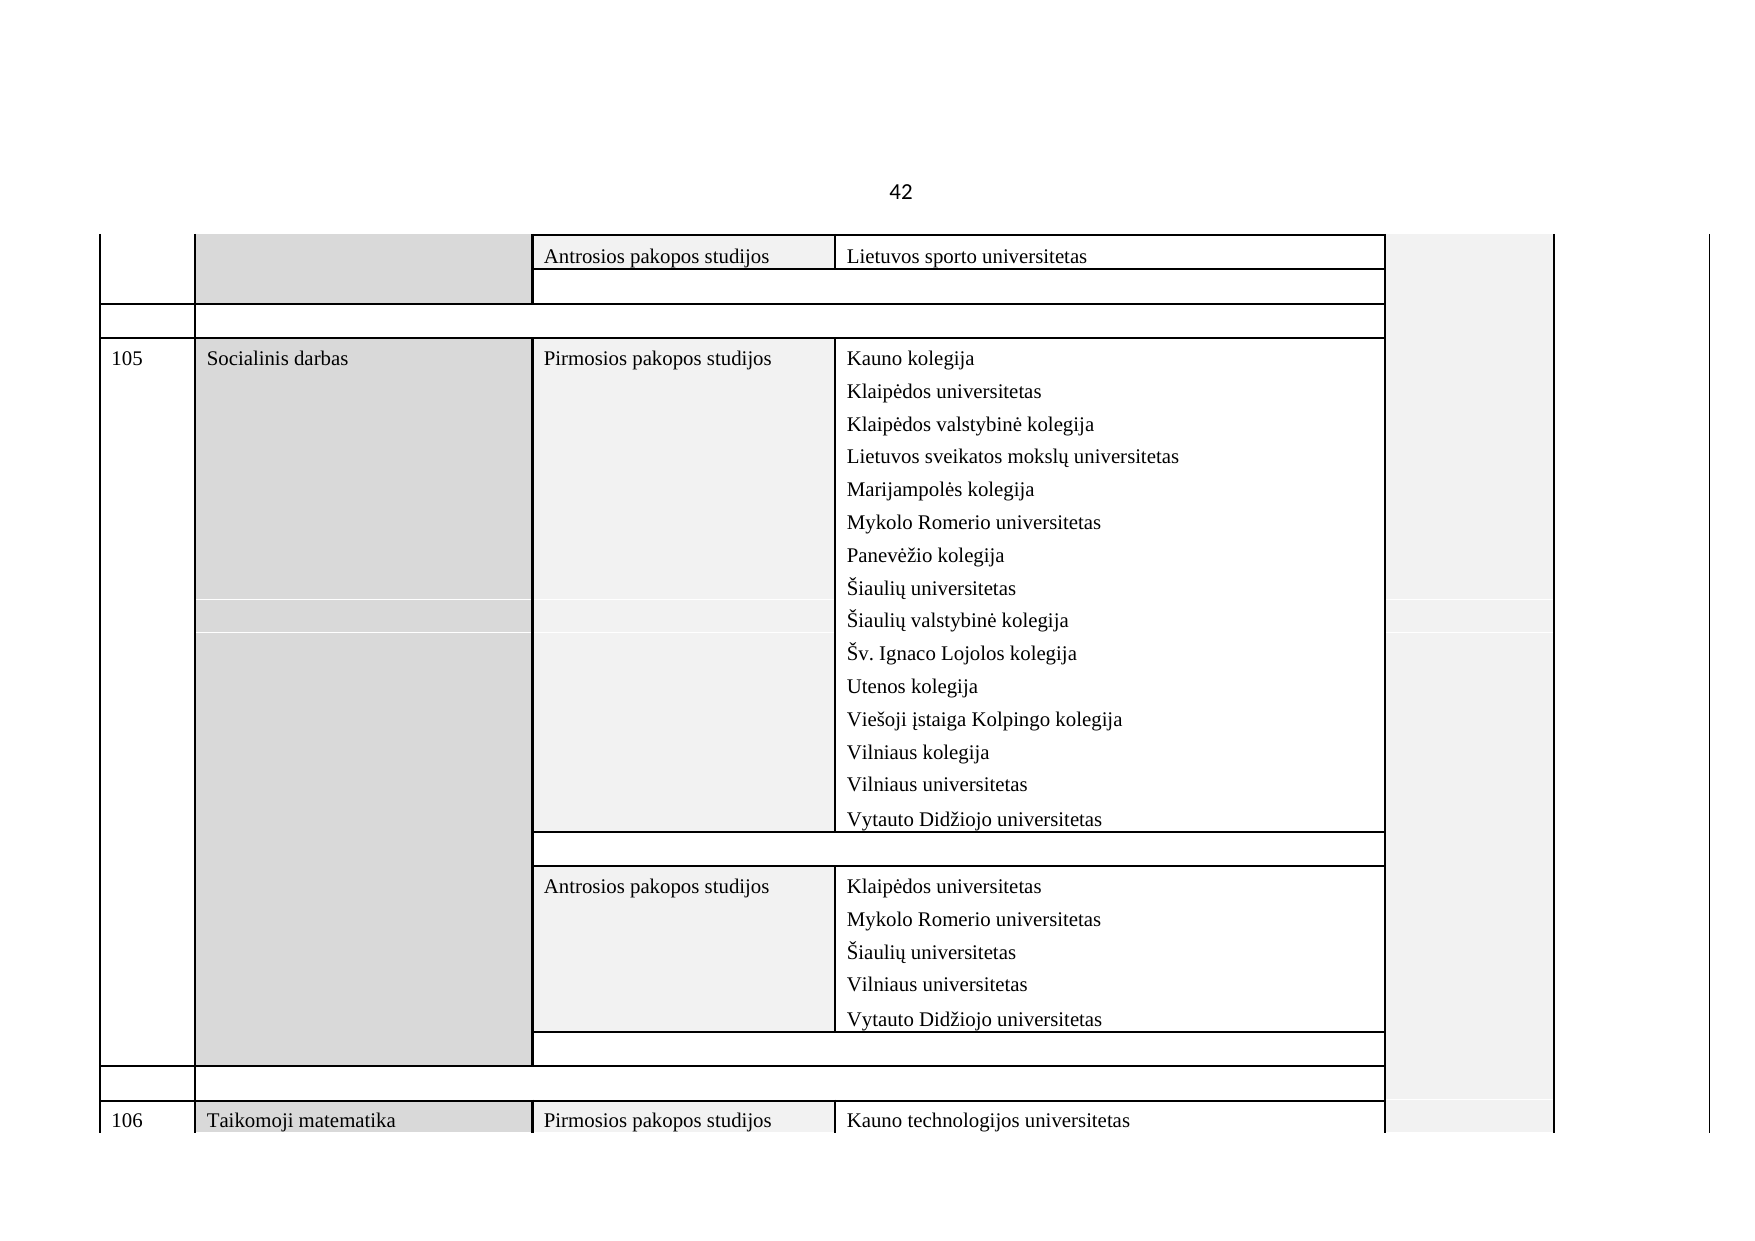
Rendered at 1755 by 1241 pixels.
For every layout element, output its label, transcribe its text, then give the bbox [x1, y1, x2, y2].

table_cell [1555, 1065, 1709, 1099]
table_cell [1555, 665, 1709, 698]
table_cell [196, 268, 531, 303]
table_cell Antrosios pakopos studijos [534, 867, 834, 898]
table_cell [196, 731, 531, 764]
table_cell [196, 600, 531, 632]
table_cell [835, 1067, 1384, 1099]
table_cell Antrosios pakopos studijos Suma [534, 1033, 1384, 1065]
table_cell [101, 665, 194, 698]
table_cell Vilniaus universitetas [836, 764, 1384, 796]
table_cell [1386, 501, 1553, 534]
table_cell [101, 234, 194, 268]
table_cell [534, 698, 834, 731]
table_cell [196, 534, 531, 567]
table_cell [196, 865, 531, 898]
table_cell Lietuvos sporto universitetas [836, 236, 1384, 268]
table_cell [1555, 898, 1709, 931]
table_cell [1386, 370, 1553, 403]
table_cell Šiaulių universitetas [836, 931, 1384, 964]
table_cell Panevėžio kolegija [836, 534, 1384, 567]
table_cell [101, 403, 194, 436]
table_cell [1555, 303, 1709, 337]
table_cell [196, 898, 531, 931]
table_cell [196, 436, 531, 468]
table_cell [1555, 698, 1709, 731]
table_cell [1386, 865, 1553, 898]
table_cell [534, 665, 834, 698]
table_cell Lietuvos sveikatos mokslų universitetas [836, 436, 1384, 468]
table_cell [101, 898, 194, 931]
table_cell [101, 534, 194, 567]
table_cell [534, 898, 834, 931]
table_cell [196, 698, 531, 731]
table_cell [1386, 665, 1553, 698]
table_cell Šiaulių valstybinė kolegija [836, 600, 1384, 632]
table_cell [101, 764, 194, 796]
table_cell [1555, 964, 1709, 996]
table_cell [534, 996, 834, 1031]
table_cell [101, 731, 194, 764]
table_cell [196, 764, 531, 796]
table_cell [196, 567, 531, 599]
table_cell [1555, 468, 1709, 501]
table_cell Mykolo Romerio universitetas [836, 501, 1384, 534]
table_cell [196, 501, 531, 534]
table_cell Kauno kolegija [836, 339, 1384, 370]
table_cell [101, 436, 194, 468]
table_cell Antrosios pakopos studijos Suma [534, 270, 1384, 303]
table_cell [534, 964, 834, 996]
table_cell Taikomoji matematika [196, 1102, 531, 1132]
table_cell [1386, 898, 1553, 931]
table_cell [196, 665, 531, 698]
table_cell Vytauto Didžiojo universitetas [836, 796, 1384, 831]
table_cell [1555, 234, 1709, 268]
table_cell [1386, 1100, 1553, 1132]
table_cell Kauno technologijos universitetas [836, 1102, 1384, 1132]
table_cell [196, 831, 531, 865]
table_cell 106 [101, 1102, 194, 1132]
table_cell [196, 403, 531, 436]
table_cell [1386, 303, 1553, 337]
table_cell [1386, 234, 1553, 268]
table_cell Pirmosios pakopos studijos [534, 1102, 834, 1132]
table_cell [101, 501, 194, 534]
table_cell [101, 305, 194, 337]
table_cell [1386, 600, 1553, 632]
table_cell [1555, 337, 1709, 370]
table_cell [1386, 633, 1553, 665]
table_cell [534, 731, 834, 764]
table_cell [1386, 534, 1553, 567]
table_cell [1555, 796, 1709, 831]
table_cell [101, 468, 194, 501]
table_cell Socialinis darbas [196, 339, 531, 370]
table_cell [101, 698, 194, 731]
table_cell [1555, 1100, 1709, 1132]
table_cell [1386, 436, 1553, 468]
table_cell [1555, 436, 1709, 468]
table_cell [534, 764, 834, 796]
table_cell Marijampolės kolegija [836, 468, 1384, 501]
table_cell [101, 931, 194, 964]
table_cell [1386, 698, 1553, 731]
table_cell [101, 1031, 194, 1065]
table_cell [1555, 633, 1709, 665]
table_cell [1555, 764, 1709, 796]
table_cell [534, 370, 834, 403]
table_cell [196, 1031, 531, 1065]
table_cell [1386, 964, 1553, 996]
table_cell [1555, 865, 1709, 898]
table_cell [1386, 567, 1553, 599]
table_cell Klaipėdos universitetas [836, 370, 1384, 403]
table_cell [1386, 996, 1553, 1031]
table_cell [196, 964, 531, 996]
table_cell [1555, 996, 1709, 1031]
table_cell [101, 865, 194, 898]
table_cell [196, 633, 531, 665]
table_cell Vilniaus kolegija [836, 731, 1384, 764]
table_cell [1386, 1031, 1553, 1065]
table_cell [1386, 1065, 1553, 1099]
table_cell Socialinis darbas Suma [196, 1067, 532, 1099]
table_cell [1555, 831, 1709, 865]
table_cell [1555, 370, 1709, 403]
table_cell [196, 931, 531, 964]
table_cell Pirmosios pakopos studijos Suma [534, 833, 1384, 865]
table_cell [1555, 931, 1709, 964]
table_cell [101, 1067, 194, 1099]
table_cell [1386, 268, 1553, 303]
table_cell [1386, 796, 1553, 831]
table_cell Vytauto Didžiojo universitetas [836, 996, 1384, 1031]
table_cell [1555, 567, 1709, 599]
table_cell Pirmosios pakopos studijos [534, 339, 834, 370]
table_cell [534, 600, 834, 632]
table_cell [534, 534, 834, 567]
table_cell [101, 996, 194, 1031]
table_cell [101, 567, 194, 599]
table_cell [101, 370, 194, 403]
table_cell [534, 567, 834, 599]
table_cell [1386, 337, 1553, 370]
table_cell [533, 1067, 835, 1099]
table_cell [1555, 268, 1709, 303]
table_cell [1555, 600, 1709, 632]
table_cell [196, 796, 531, 831]
table_cell [1386, 731, 1553, 764]
table_cell [534, 633, 834, 665]
table_cell Šiaulių universitetas [836, 567, 1384, 599]
table_cell [1555, 534, 1709, 567]
table_cell [101, 600, 194, 632]
table_cell Mykolo Romerio universitetas [836, 898, 1384, 931]
table_cell Klaipėdos valstybinė kolegija [836, 403, 1384, 436]
table_cell [1386, 403, 1553, 436]
table_cell [1386, 764, 1553, 796]
table_cell [1386, 468, 1553, 501]
table_cell [196, 996, 531, 1031]
table_cell [101, 268, 194, 303]
table_cell [196, 468, 531, 501]
table_cell [534, 436, 834, 468]
table_cell [534, 501, 834, 534]
table_cell Utenos kolegija [836, 665, 1384, 698]
table_cell [1386, 831, 1553, 865]
table_cell [534, 468, 834, 501]
table_cell [196, 234, 531, 268]
table_cell [534, 796, 834, 831]
table_cell [1386, 931, 1553, 964]
table_cell Viešoji įstaiga Kolpingo kolegija [836, 698, 1384, 731]
table_cell [101, 964, 194, 996]
table_cell [101, 831, 194, 865]
table_cell 105 [101, 339, 194, 370]
table_cell [101, 796, 194, 831]
table_cell [534, 931, 834, 964]
table_cell [1555, 501, 1709, 534]
table_cell Klaipėdos universitetas [836, 867, 1384, 898]
table_cell Vilniaus universitetas [836, 964, 1384, 996]
table_cell Antrosios pakopos studijos [534, 236, 834, 268]
table_cell [1555, 1031, 1709, 1065]
table_cell Pasiekimų sportas Suma [196, 305, 835, 337]
table_cell [835, 305, 1384, 337]
table_cell [534, 403, 834, 436]
table_cell [101, 633, 194, 665]
table_cell Šv. Ignaco Lojolos kolegija [836, 633, 1384, 665]
table_cell [196, 370, 531, 403]
table_cell [1555, 731, 1709, 764]
table_cell [1555, 403, 1709, 436]
